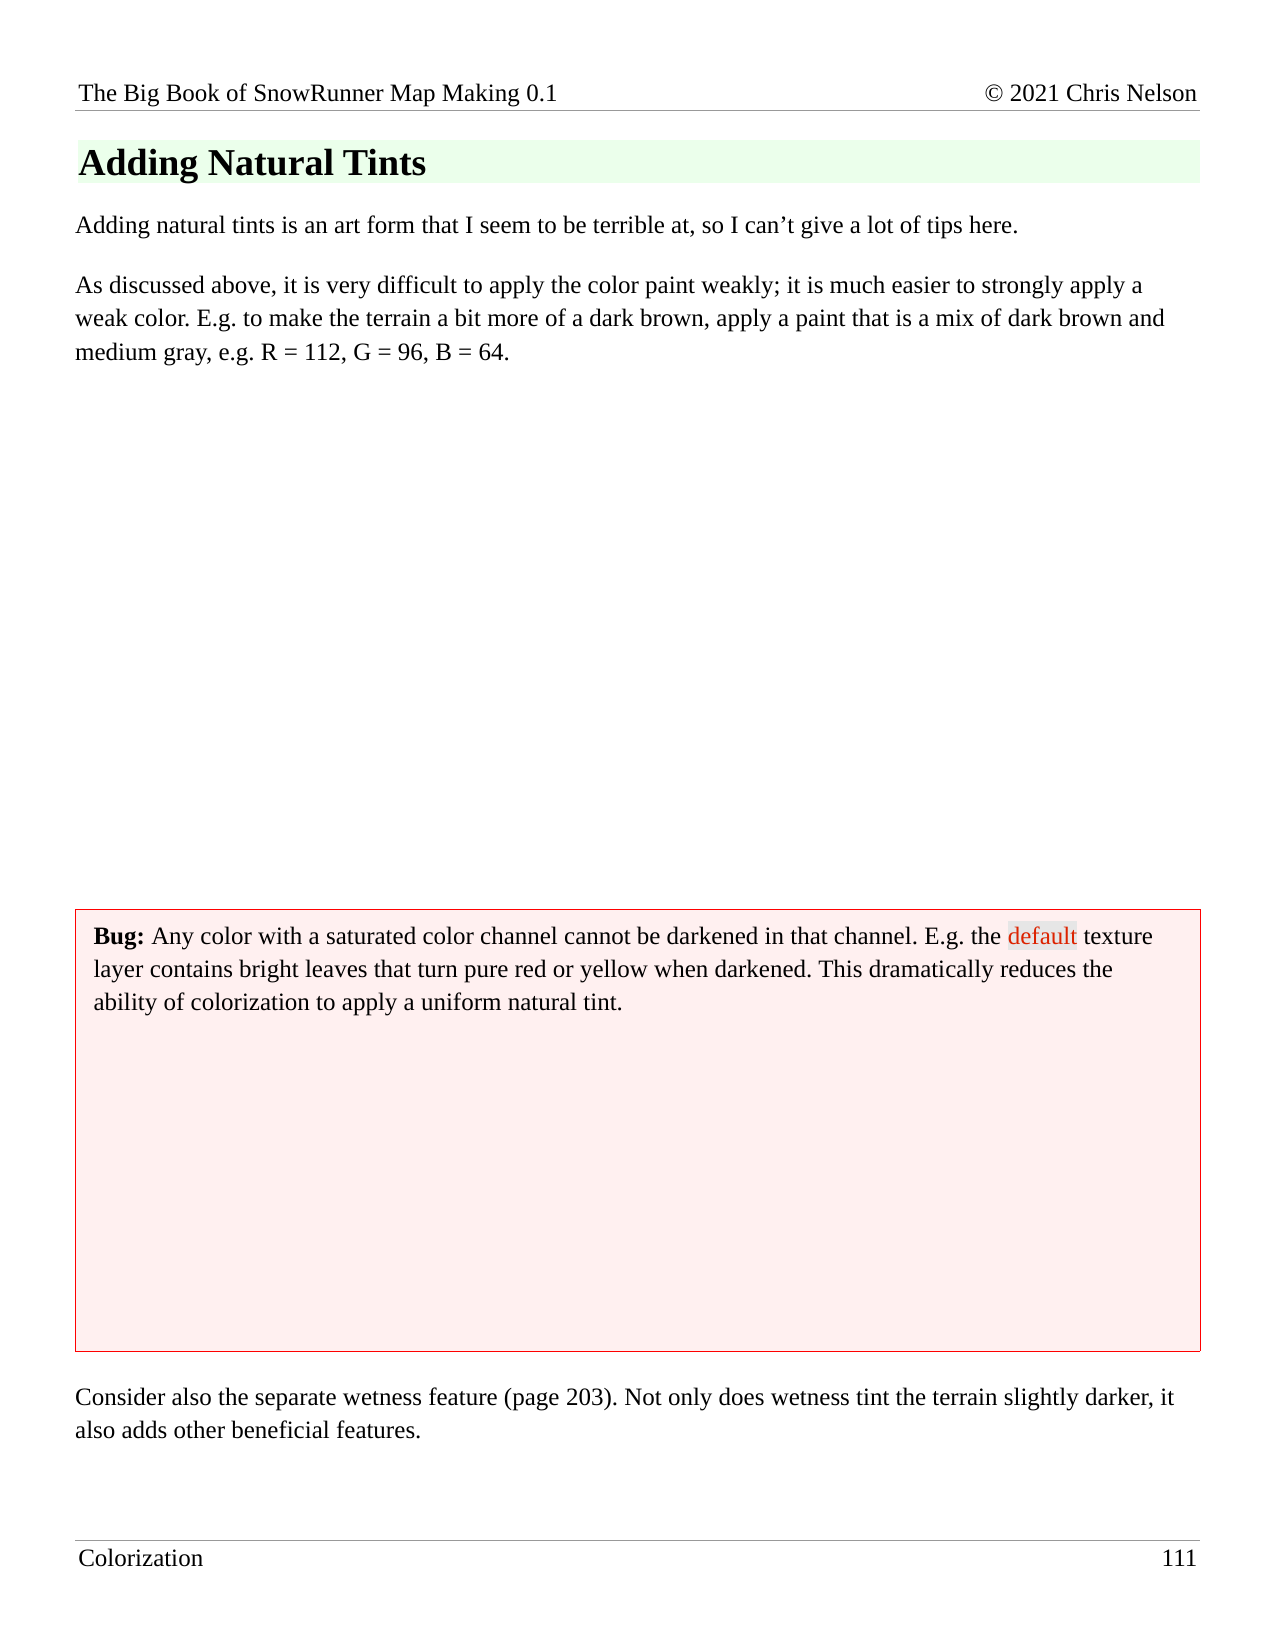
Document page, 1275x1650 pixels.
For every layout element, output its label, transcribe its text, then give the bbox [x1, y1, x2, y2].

text Adding natural tints is an art form that I seem to be terrible at, so I can’t give a lot of tips here. [75, 211, 1200, 239]
subtitle Adding Natural Tints [78, 140, 1200, 183]
text As discussed above, it is very difficult to apply the color paint weakly; it is much easier to strongly apply a weak color. E.g. to make the terrain a bit more of a dark brown, apply a paint that is a mix of dark brown and medium gray, e.g. R = 112, G = 96, B = 64. [75, 271, 1200, 365]
text Consider also the separate wetness feature (page 203). Not only does wetness tint the terrain slightly darker, it also adds other beneficial features. [75, 1382, 1200, 1444]
list Any color with a saturated color channel cannot be darkened in that channel. E.g. the default texture layer contains bright leaves that turn pure red or yellow when darkened. This dramatically reduces the ability of colorization to apply a uniform natural tint. [76, 910, 1200, 1016]
